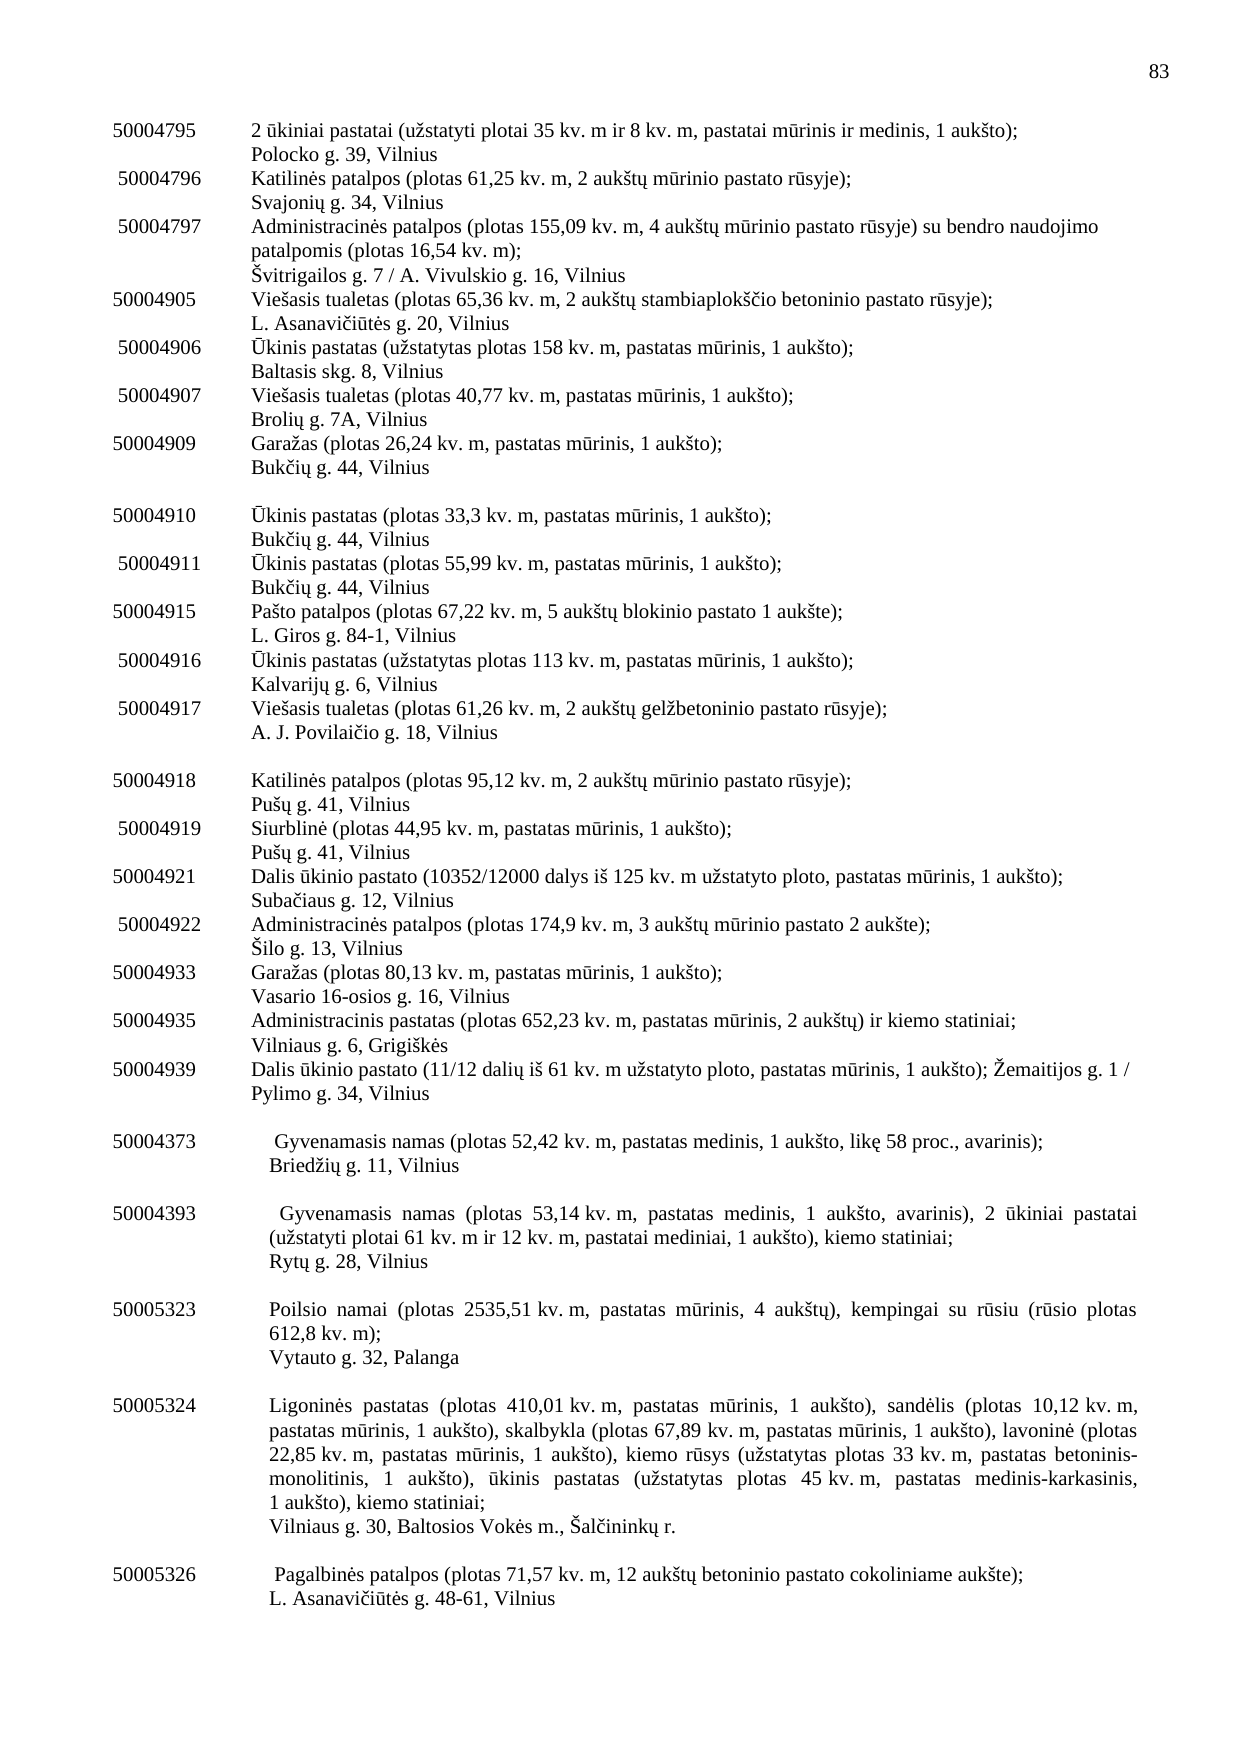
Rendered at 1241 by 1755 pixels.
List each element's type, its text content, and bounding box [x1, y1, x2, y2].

table_cell [1183, 1394, 1200, 1562]
table_cell [1166, 118, 1183, 503]
table_cell [1166, 1562, 1183, 1634]
table_cell 2 ūkiniai pastatai (užstatyti plotai 35 kv. m ir 8 kv. m, pastatai mūrinis ir medinis, 1 aukšto); Polocko g. 39, Vilnius Katilinės patalpos (plotas 61,25 kv. m, 2 aukštų mūrinio pastato rūsyje); Svajonių g. 34, Vilnius Administracinės patalpos (plotas 155,09 kv. m, 4 aukštų mūrinio pastato rūsyje) su bendro naudojimo patalpomis (plotas 16,54 kv. m); Švitrigailos g. 7 / A. Vivulskio g. 16, Vilnius Viešasis tualetas (plotas 65,36 kv. m, 2 aukštų stambiaplokščio betoninio pastato rūsyje); L. Asanavičiūtės g. 20, Vilnius Ūkinis pastatas (užstatytas plotas 158 kv. m, pastatas mūrinis, 1 aukšto); Baltasis skg. 8, Vilnius Viešasis tualetas (plotas 40,77 kv. m, pastatas mūrinis, 1 aukšto); Brolių g. 7A, Vilnius Garažas (plotas 26,24 kv. m, pastatas mūrinis, 1 aukšto); Bukčių g. 44, Vilnius [240, 118, 1149, 503]
table_cell [1166, 1201, 1183, 1297]
table_cell [1200, 503, 1208, 768]
table_cell Ūkinis pastatas (plotas 33,3 kv. m, pastatas mūrinis, 1 aukšto); Bukčių g. 44, Vilnius Ūkinis pastatas (plotas 55,99 kv. m, pastatas mūrinis, 1 aukšto); Bukčių g. 44, Vilnius Pašto patalpos (plotas 67,22 kv. m, 5 aukštų blokinio pastato 1 aukšte); L. Giros g. 84-1, Vilnius Ūkinis pastatas (užstatytas plotas 113 kv. m, pastatas mūrinis, 1 aukšto); Kalvarijų g. 6, Vilnius Viešasis tualetas (plotas 61,26 kv. m, 2 aukštų gelžbetoninio pastato rūsyje); A. J. Povilaičio g. 18, Vilnius [240, 503, 1149, 768]
table_cell [1219, 1201, 1240, 1297]
table_cell [1149, 1394, 1166, 1562]
table_cell [1219, 1394, 1240, 1562]
table_cell [1183, 1129, 1200, 1201]
table_cell [1183, 1201, 1200, 1297]
table_cell [1166, 1297, 1183, 1393]
table_cell [1208, 1297, 1219, 1393]
table_cell [1166, 503, 1183, 768]
table_cell [1208, 1562, 1219, 1634]
table_cell [1208, 768, 1219, 1129]
table_cell [1183, 118, 1200, 503]
table_cell [1219, 1562, 1240, 1634]
table_cell 50004795 50004796 50004797 50004905 50004906 50004907 50004909 [101, 118, 239, 503]
table_cell [1149, 1562, 1166, 1634]
table_cell 50004918 50004919 50004921 50004922 50004933 50004935 50004939 [101, 768, 239, 1129]
table_cell [1219, 768, 1240, 1129]
table_cell 50004393 [101, 1201, 239, 1297]
table_cell 50004910 50004911 50004915 50004916 50004917 [101, 503, 239, 768]
table_cell [1200, 1394, 1208, 1562]
table_cell [1200, 1297, 1208, 1393]
table_cell [1219, 1129, 1240, 1201]
table_cell [1208, 1129, 1219, 1201]
table_cell Ligoninės pastatas (plotas 410,01 kv. m, pastatas mūrinis, 1 aukšto), sandėlis (plotas 10,12 kv. m, pastatas mūrinis, 1 aukšto), skalbykla (plotas 67,89 kv. m, pastatas mūrinis, 1 aukšto), lavoninė (plotas 22,85 kv. m, pastatas mūrinis, 1 aukšto), kiemo rūsys (užstatytas plotas 33 kv. m, pastatas betoninis-monolitinis, 1 aukšto), ūkinis pastatas (užstatytas plotas 45 kv. m, pastatas medinis-karkasinis, 1 aukšto), kiemo statiniai; Vilniaus g. 30, Baltosios Vokės m., Šalčininkų r. [240, 1394, 1149, 1562]
table_cell [1219, 118, 1240, 503]
table_cell 50005324 [101, 1394, 239, 1562]
table_cell [1183, 1562, 1200, 1634]
table_cell [1149, 768, 1166, 1129]
table_cell [1149, 118, 1166, 503]
table_cell [1200, 768, 1208, 1129]
table_cell 50005323 [101, 1297, 239, 1393]
table_cell Pagalbinės patalpos (plotas 71,57 kv. m, 12 aukštų betoninio pastato cokoliniame aukšte); L. Asanavičiūtės g. 48-61, Vilnius [240, 1562, 1149, 1634]
table_cell [1183, 1297, 1200, 1393]
table_cell [1149, 503, 1166, 768]
table_cell Gyvenamasis namas (plotas 53,14 kv. m, pastatas medinis, 1 aukšto, avarinis), 2 ūkiniai pastatai (užstatyti plotai 61 kv. m ir 12 kv. m, pastatai mediniai, 1 aukšto), kiemo statiniai; Rytų g. 28, Vilnius [240, 1201, 1149, 1297]
table_cell [1149, 1129, 1166, 1201]
table_cell [1166, 1394, 1183, 1562]
table_cell [1183, 503, 1200, 768]
table_cell [1208, 503, 1219, 768]
table_cell Katilinės patalpos (plotas 95,12 kv. m, 2 aukštų mūrinio pastato rūsyje); Pušų g. 41, Vilnius Siurblinė (plotas 44,95 kv. m, pastatas mūrinis, 1 aukšto); Pušų g. 41, Vilnius Dalis ūkinio pastato (10352/12000 dalys iš 125 kv. m užstatyto ploto, pastatas mūrinis, 1 aukšto); Subačiaus g. 12, Vilnius Administracinės patalpos (plotas 174,9 kv. m, 3 aukštų mūrinio pastato 2 aukšte); Šilo g. 13, Vilnius Garažas (plotas 80,13 kv. m, pastatas mūrinis, 1 aukšto); Vasario 16-osios g. 16, Vilnius Administracinis pastatas (plotas 652,23 kv. m, pastatas mūrinis, 2 aukštų) ir kiemo statiniai; Vilniaus g. 6, Grigiškės Dalis ūkinio pastato (11/12 dalių iš 61 kv. m užstatyto ploto, pastatas mūrinis, 1 aukšto); Žemaitijos g. 1 / Pylimo g. 34, Vilnius [240, 768, 1149, 1129]
table_cell [1208, 118, 1219, 503]
table_cell [1208, 1201, 1219, 1297]
table_cell [1149, 1201, 1166, 1297]
table_cell [1200, 1201, 1208, 1297]
table_cell [1200, 118, 1208, 503]
table_cell [1183, 768, 1200, 1129]
table_cell [1166, 768, 1183, 1129]
table_cell Poilsio namai (plotas 2535,51 kv. m, pastatas mūrinis, 4 aukštų), kempingai su rūsiu (rūsio plotas 612,8 kv. m); Vytauto g. 32, Palanga [240, 1297, 1149, 1393]
table_cell [1200, 1562, 1208, 1634]
table_cell [1149, 1297, 1166, 1393]
table_cell [1208, 1394, 1219, 1562]
table_cell [1200, 1129, 1208, 1201]
table_cell [1219, 503, 1240, 768]
table_cell 50004373 [101, 1129, 239, 1201]
table_cell 50005326 [101, 1562, 239, 1634]
table_cell [1166, 1129, 1183, 1201]
table_cell [1219, 1297, 1240, 1393]
table_cell Gyvenamasis namas (plotas 52,42 kv. m, pastatas medinis, 1 aukšto, likę 58 proc., avarinis); Briedžių g. 11, Vilnius [240, 1129, 1149, 1201]
